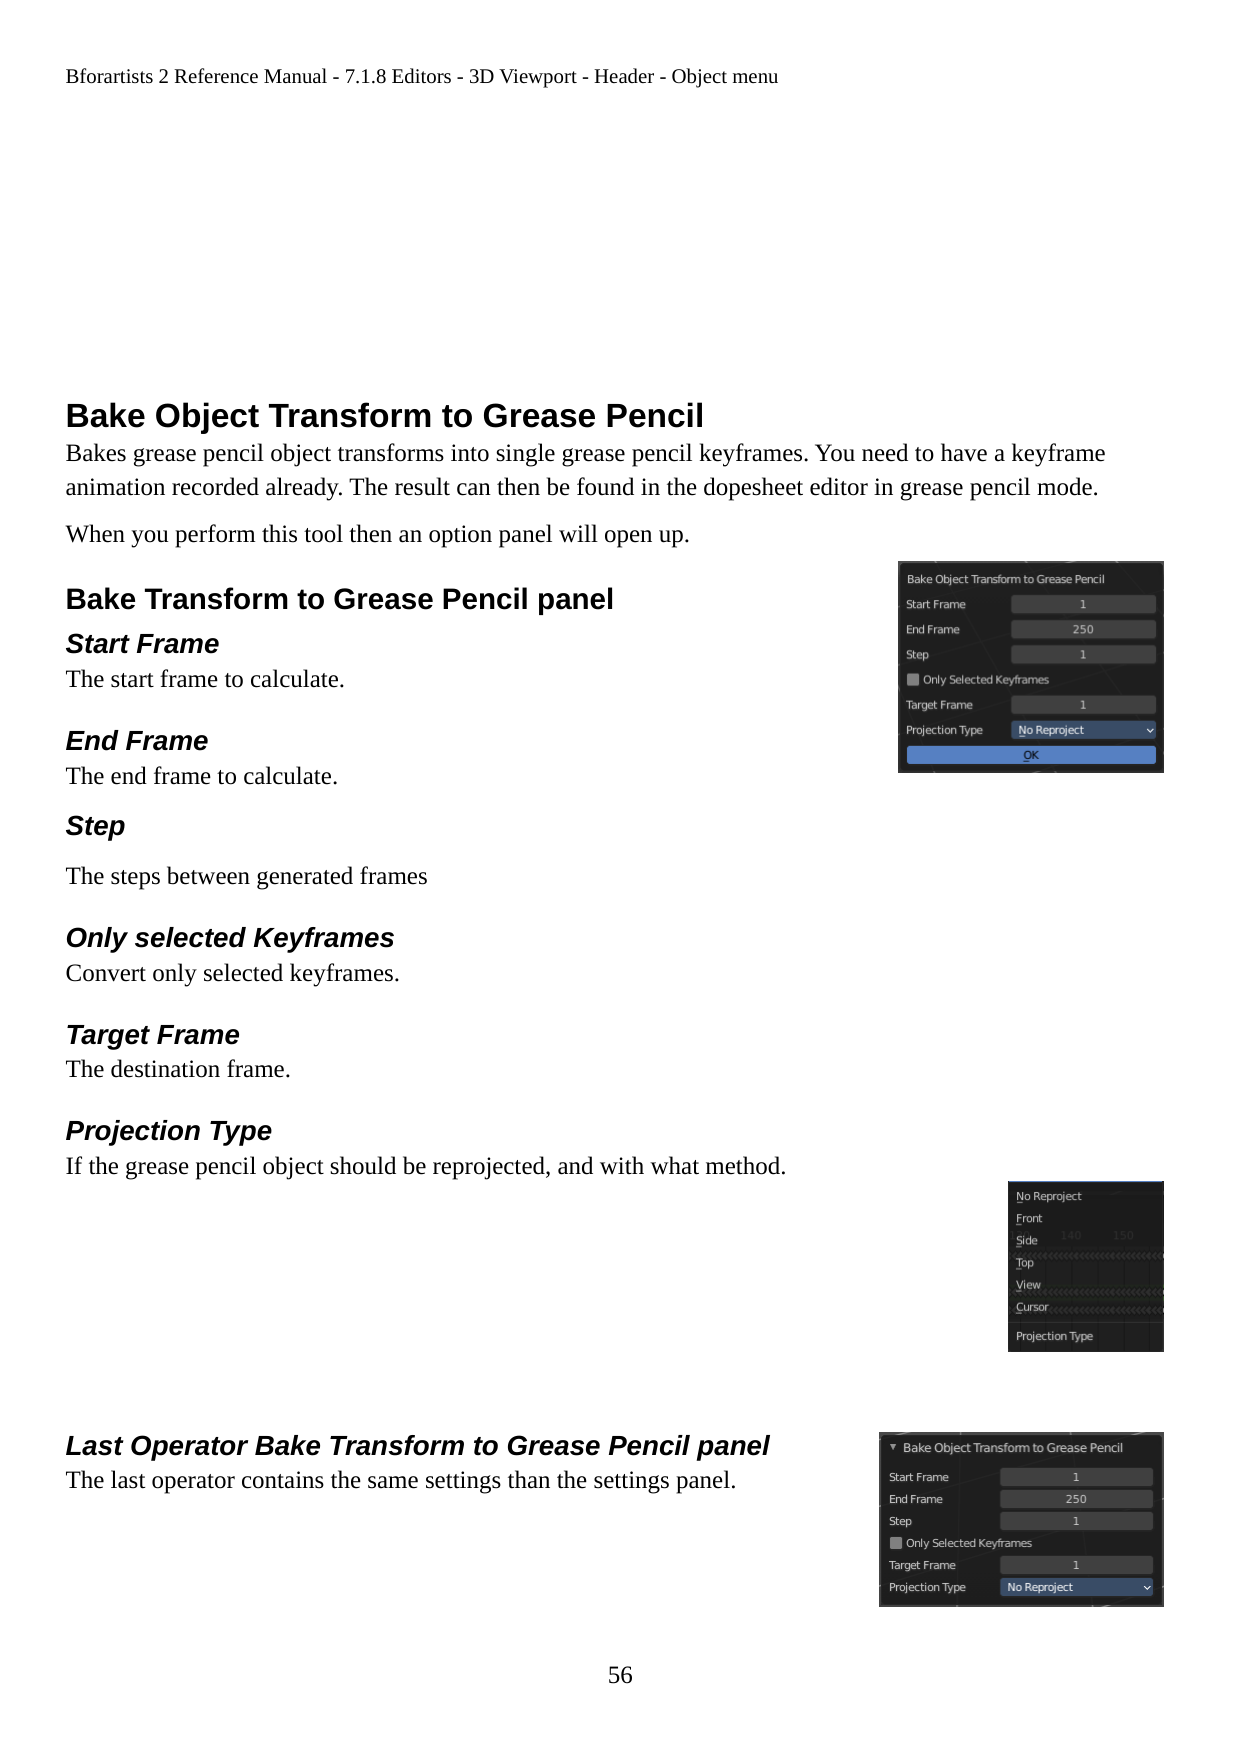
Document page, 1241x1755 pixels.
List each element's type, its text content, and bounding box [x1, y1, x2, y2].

subtitle Projection Type [59, 1109, 1181, 1146]
text If the grease pencil object should be reprojected, and with what method. [59, 1146, 1181, 1186]
subtitle [1164, 622, 1181, 659]
picture [898, 561, 1164, 773]
text The last operator contains the same settings than the settings panel. [59, 1460, 879, 1494]
text The end frame to calculate. [59, 756, 1181, 789]
text Convert only selected keyframes. [59, 952, 1181, 986]
subtitle Last Operator Bake Transform to Grease Pencil panel [59, 1424, 1181, 1460]
subtitle End Frame [59, 719, 898, 756]
picture [879, 1432, 1164, 1607]
subtitle Start Frame [59, 622, 898, 659]
subtitle [1164, 719, 1181, 756]
text Bakes grease pencil object transforms into single grease pencil keyframes. You need to have a keyframe animation recorded already. The result can then be found in the dopesheet editor in grease pencil mode. [59, 433, 1181, 501]
text When you perform this tool then an option panel will open up. [59, 514, 1181, 548]
subtitle Bake Transform to Grease Pencil panel [59, 577, 898, 616]
subtitle Only selected Keyframes [59, 916, 1181, 952]
text The steps between generated frames [59, 856, 1181, 889]
text The destination frame. [59, 1049, 1181, 1083]
text Step [59, 804, 1181, 841]
subtitle Target Frame [59, 1013, 1181, 1049]
picture [1008, 1181, 1164, 1352]
subtitle Bake Object Transform to Grease Pencil [59, 390, 1181, 433]
text The start frame to calculate. [59, 659, 898, 693]
